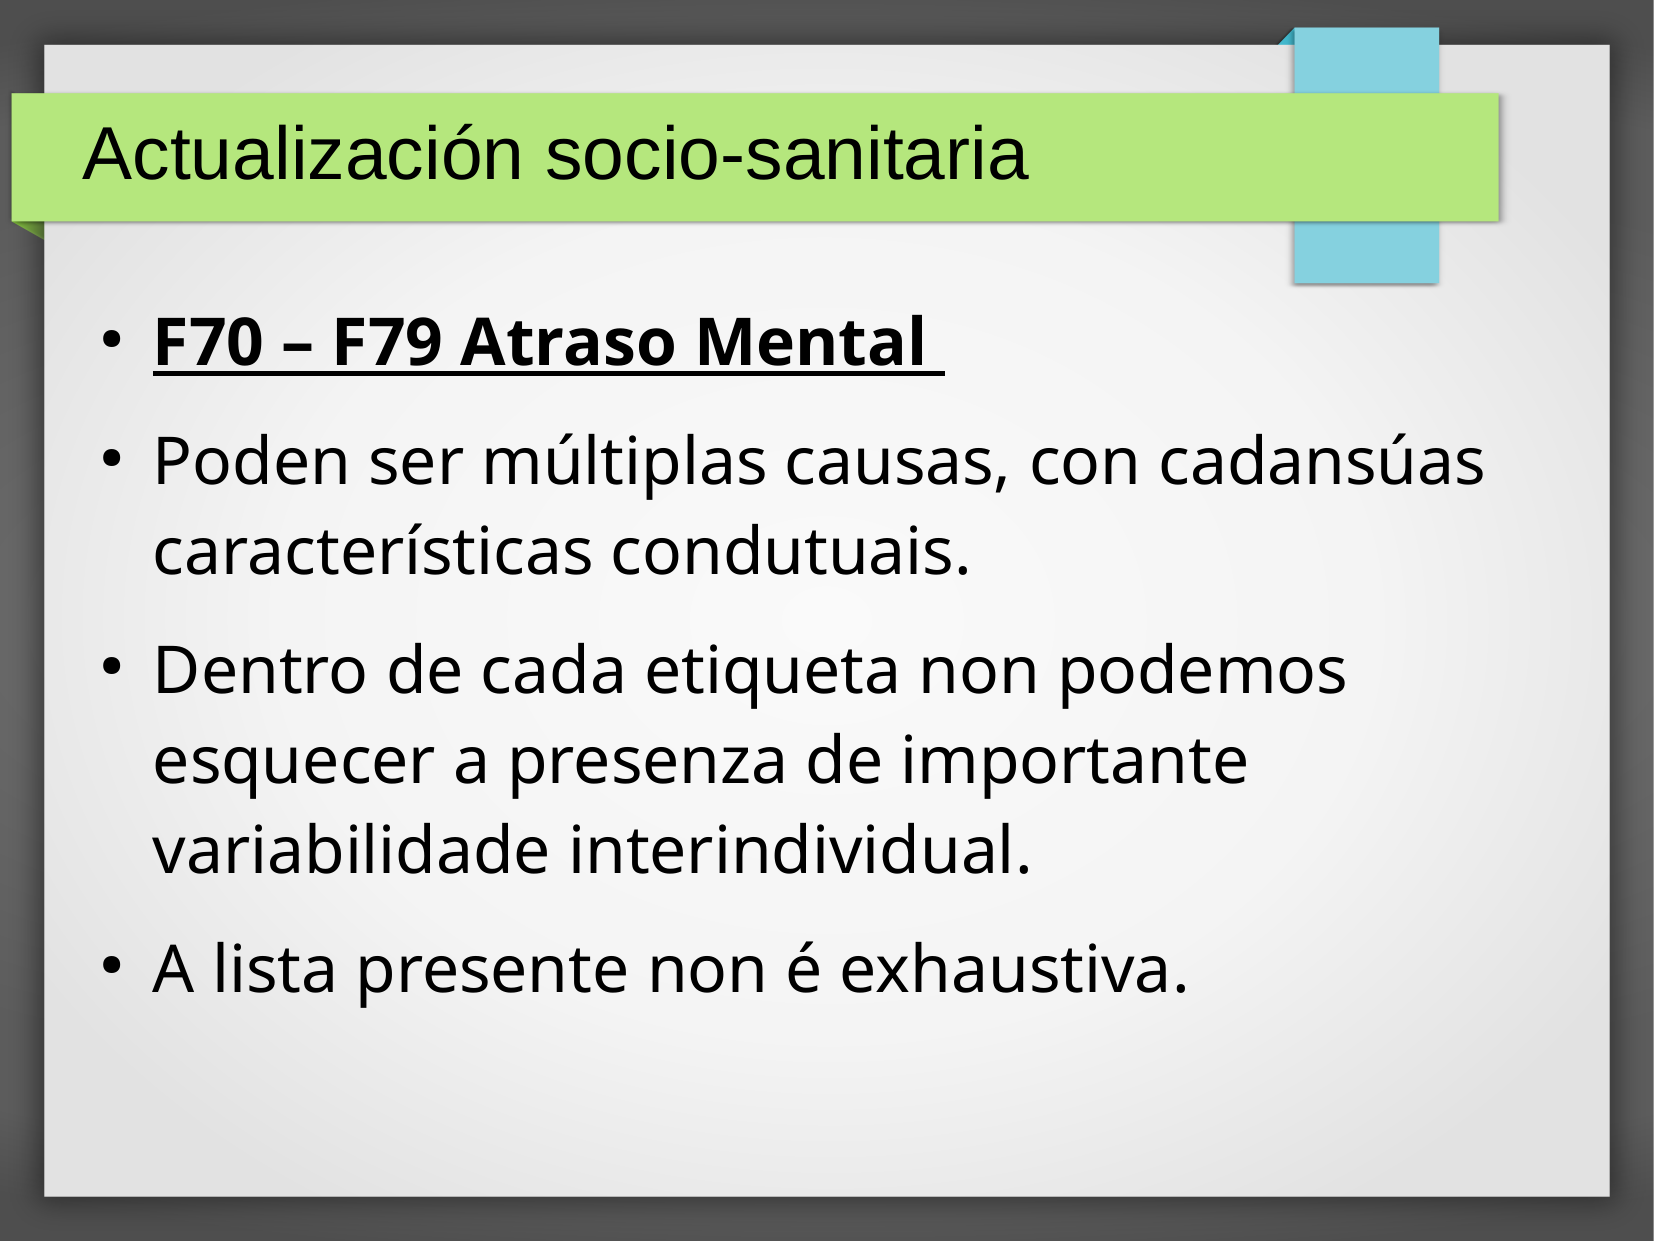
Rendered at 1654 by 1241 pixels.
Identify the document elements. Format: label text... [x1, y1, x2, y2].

title Actualización socio-sanitaria [82, 94, 1264, 213]
picture [0, 0, 1654, 1241]
list F70 – F79 Atraso Mental Poden ser múltiplas causas, con cadansúas características condutuais. Dentro de cada etiqueta non podemos esquecer a presenza de importante variabilidade interindividual. A lista presente non é exhaustiva. [82, 295, 1571, 1015]
